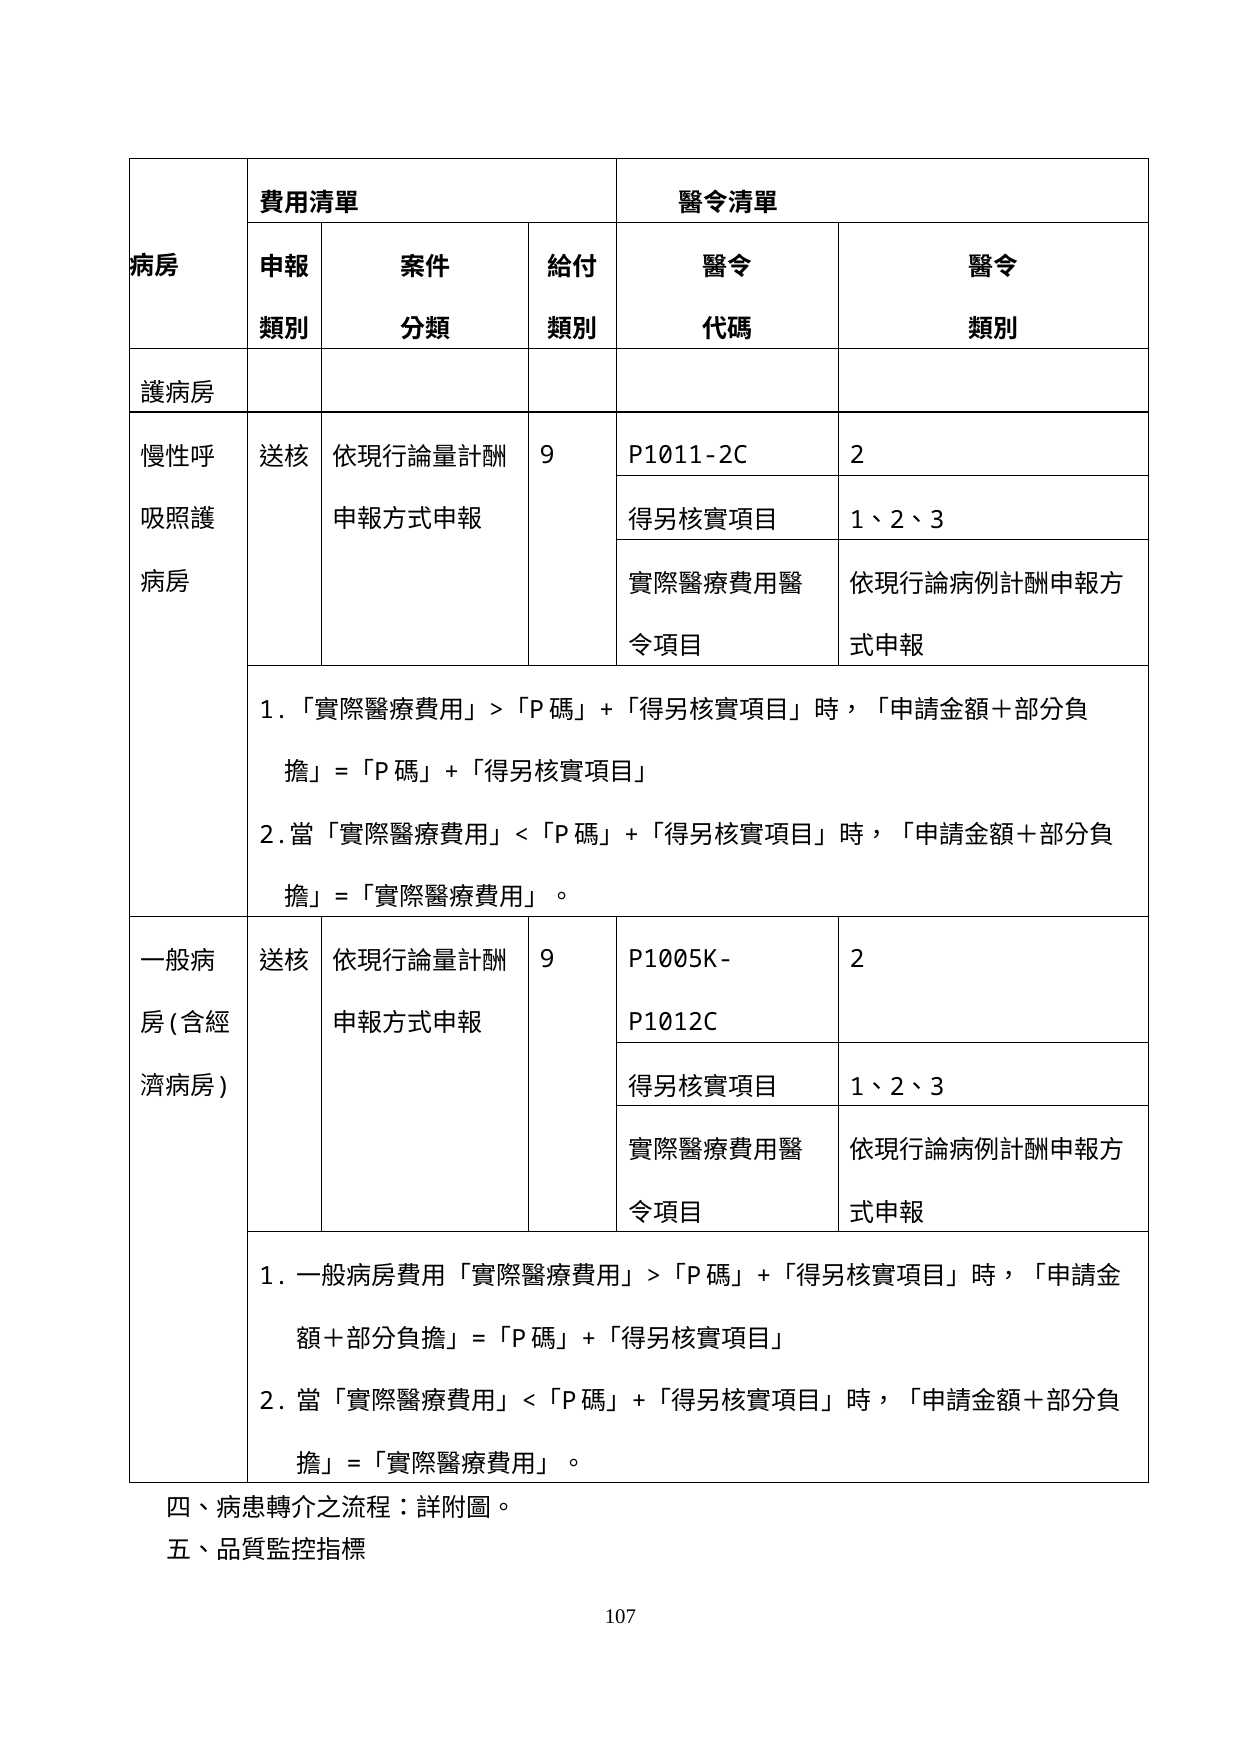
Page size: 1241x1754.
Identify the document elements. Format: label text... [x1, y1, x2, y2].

table_cell 送核 [248, 917, 321, 1231]
table_cell 一般病房費用「實際醫療費用」>「P碼」+「得另核實項目」時，「申請金額＋部分負擔」=「P碼」+「得另核實項目」 當「實際醫療費用」<「P碼」+「得另核實項目」時，「申請金額＋部分負擔」=「實際醫療費用」。 [248, 1232, 1148, 1482]
table_cell 得另核實項目 [617, 1043, 838, 1105]
table_header 費用清單 [248, 159, 616, 222]
table_cell 依現行論量計酬申報方式申報 [322, 413, 528, 664]
table_cell [322, 349, 528, 411]
table_cell 1、2、3 [839, 1043, 1148, 1105]
table_cell [529, 349, 616, 411]
table_cell [248, 349, 321, 411]
table_cell 依現行論病例計酬申報方式申報 [839, 1106, 1148, 1231]
table_cell 得另核實項目 [617, 476, 838, 538]
table_cell 9 [529, 917, 616, 1231]
table_cell 醫令 代碼 [617, 223, 838, 348]
table_cell 實際醫療費用醫令項目 [617, 1106, 838, 1231]
table_cell 案件 分類 [322, 223, 528, 348]
text 五、品質監控指標 [166, 1525, 1107, 1567]
table_header 醫令清單 [617, 159, 1148, 222]
table_cell 慢性呼吸照護病房 [130, 413, 247, 916]
table_cell 9 [529, 413, 616, 664]
table_cell 護病房 [130, 349, 247, 411]
table_cell 2 [839, 917, 1148, 1042]
table_cell 依現行論病例計酬申報方式申報 [839, 540, 1148, 664]
table_cell 送核 [248, 413, 321, 664]
table_cell 依現行論量計酬申報方式申報 [322, 917, 528, 1231]
table_cell 給付類別 [529, 223, 616, 348]
table_cell 2 [839, 413, 1148, 475]
text 四、病患轉介之流程：詳附圖。 [166, 1483, 1107, 1525]
table_cell P1005K- P1012C [617, 917, 838, 1042]
table_cell [617, 349, 838, 411]
table_cell [839, 349, 1148, 411]
table_cell 一般病房(含經濟病房) [130, 917, 247, 1482]
table_cell P1011-2C [617, 413, 838, 475]
table_cell 1、2、3 [839, 476, 1148, 538]
table_cell 實際醫療費用醫令項目 [617, 540, 838, 664]
table_header 病房 [130, 159, 247, 348]
table_cell 1.「實際醫療費用」>「P碼」+「得另核實項目」時，「申請金額＋部分負擔」=「P碼」+「得另核實項目」 2.當「實際醫療費用」<「P碼」+「得另核實項目」時，「申請金額＋部分負擔」=「實際醫療費用」。 [248, 666, 1148, 916]
table_cell 醫令 類別 [839, 223, 1148, 348]
table_cell 申報類別 [248, 223, 321, 348]
